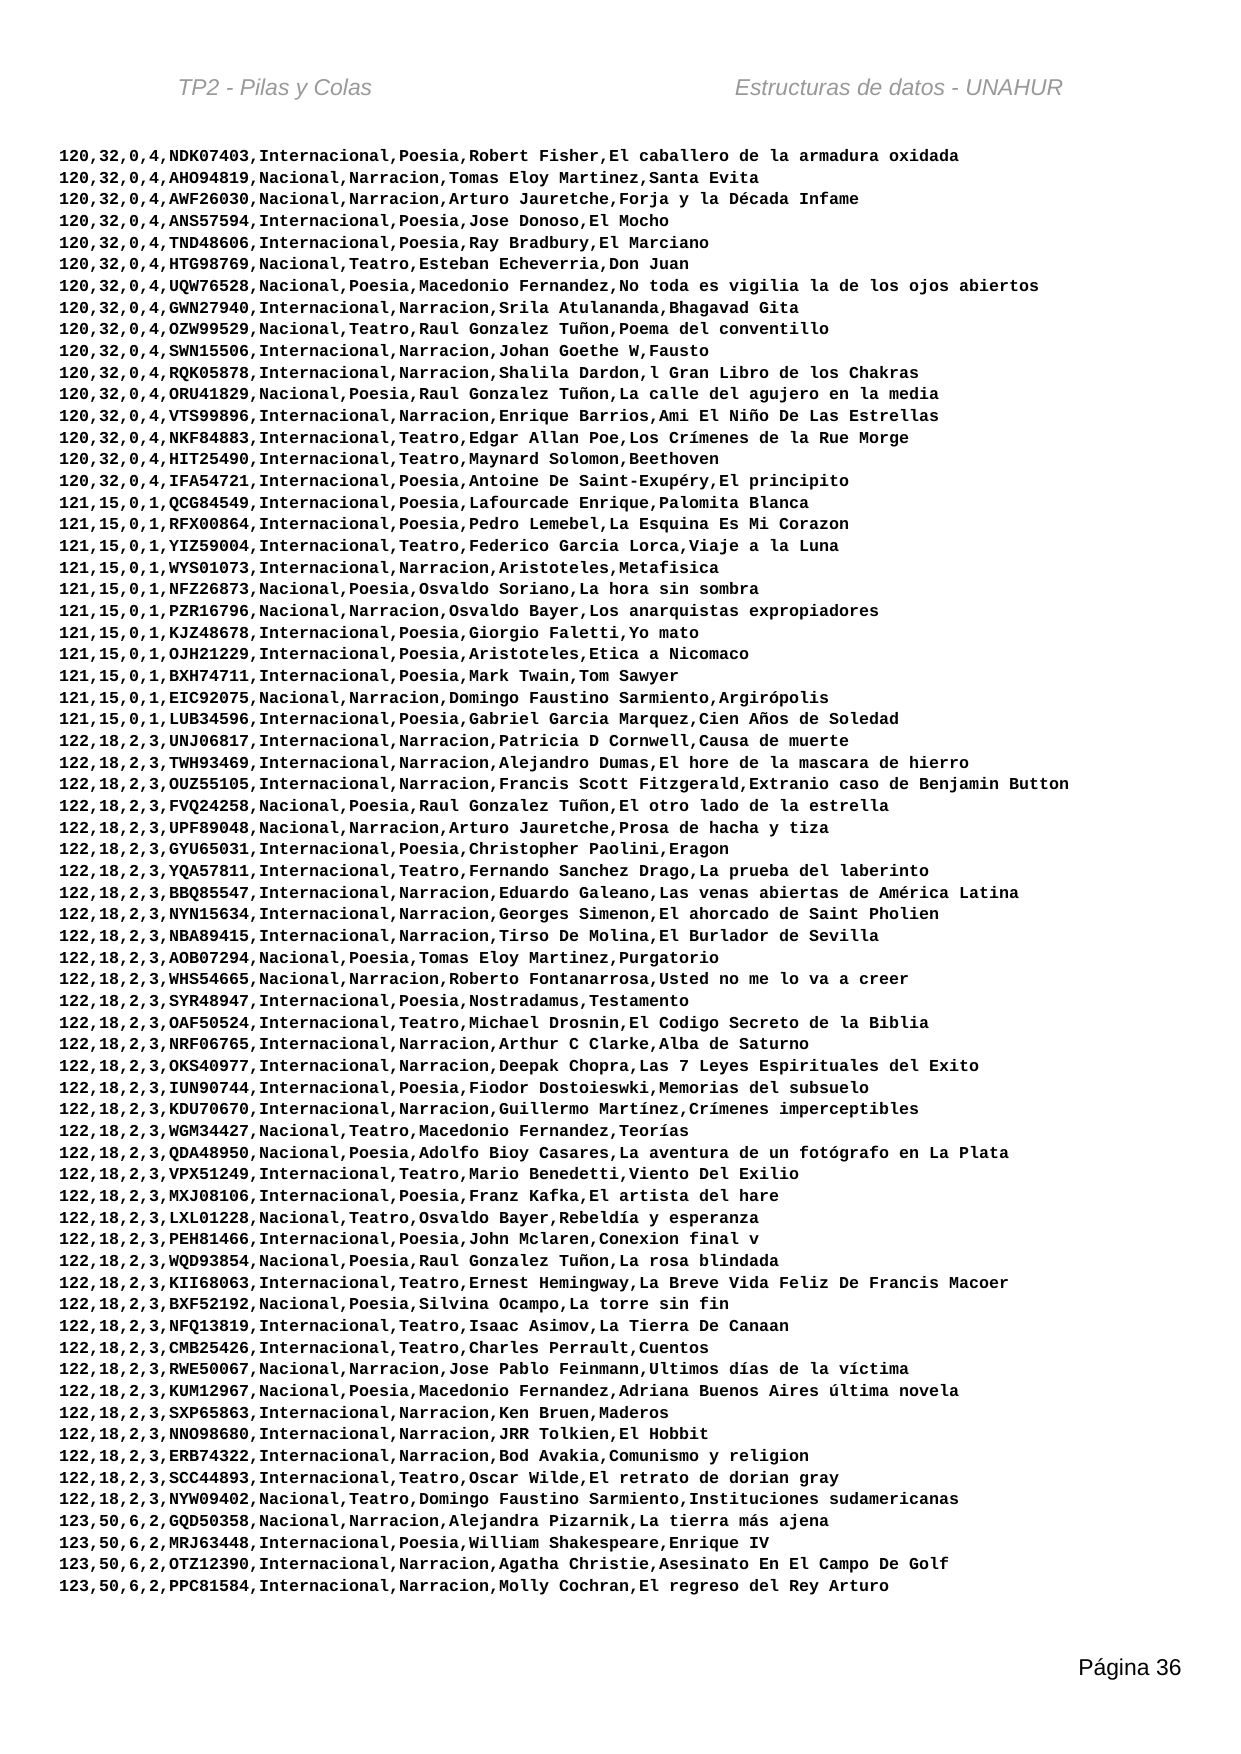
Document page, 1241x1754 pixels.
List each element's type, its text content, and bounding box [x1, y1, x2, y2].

text 121,15,0,1,BXH74711,Internacional,Poesia,Mark Twain,Tom Sawyer [59, 668, 1181, 686]
text 122,18,2,3,WHS54665,Nacional,Narracion,Roberto Fontanarrosa,Usted no me lo va a creer [59, 971, 1181, 990]
text 122,18,2,3,CMB25426,Internacional,Teatro,Charles Perrault,Cuentos [59, 1339, 1181, 1358]
text 122,18,2,3,OAF50524,Internacional,Teatro,Michael Drosnin,El Codigo Secreto de la Biblia [59, 1014, 1181, 1033]
text 120,32,0,4,NDK07403,Internacional,Poesia,Robert Fisher,El caballero de la armadura oxidada [59, 148, 1181, 166]
text 123,50,6,2,MRJ63448,Internacional,Poesia,William Shakespeare,Enrique IV [59, 1534, 1181, 1553]
text 122,18,2,3,KDU70670,Internacional,Narracion,Guillermo Martínez,Crímenes imperceptibles [59, 1101, 1181, 1120]
text 122,18,2,3,VPX51249,Internacional,Teatro,Mario Benedetti,Viento Del Exilio [59, 1166, 1181, 1185]
text 121,15,0,1,KJZ48678,Internacional,Poesia,Giorgio Faletti,Yo mato [59, 624, 1181, 643]
text 122,18,2,3,RWE50067,Nacional,Narracion,Jose Pablo Feinmann,Ultimos días de la víctima [59, 1361, 1181, 1380]
text 122,18,2,3,QDA48950,Nacional,Poesia,Adolfo Bioy Casares,La aventura de un fotógrafo en La Plata [59, 1144, 1181, 1163]
text 122,18,2,3,YQA57811,Internacional,Teatro,Fernando Sanchez Drago,La prueba del laberinto [59, 863, 1181, 881]
text 120,32,0,4,UQW76528,Nacional,Poesia,Macedonio Fernandez,No toda es vigilia la de los ojos abiertos [59, 278, 1181, 296]
text 120,32,0,4,NKF84883,Internacional,Teatro,Edgar Allan Poe,Los Crí­menes de la Rue Morge [59, 429, 1181, 448]
text 121,15,0,1,PZR16796,Nacional,Narracion,Osvaldo Bayer,Los anarquistas expropiadores [59, 603, 1181, 621]
text 120,32,0,4,ANS57594,Internacional,Poesia,Jose Donoso,El Mocho [59, 213, 1181, 231]
text 121,15,0,1,WYS01073,Internacional,Narracion,Aristoteles,Metafisica [59, 559, 1181, 578]
text 120,32,0,4,RQK05878,Internacional,Narracion,Shalila Dardon,l Gran Libro de los Chakras [59, 364, 1181, 383]
text 120,32,0,4,HIT25490,Internacional,Teatro,Maynard Solomon,Beethoven [59, 451, 1181, 470]
text 122,18,2,3,PEH81466,Internacional,Poesia,John Mclaren,Conexion final v [59, 1231, 1181, 1250]
text 122,18,2,3,SCC44893,Internacional,Teatro,Oscar Wilde,El retrato de dorian gray [59, 1469, 1181, 1488]
text 122,18,2,3,NYW09402,Nacional,Teatro,Domingo Faustino Sarmiento,Instituciones sudamericanas [59, 1491, 1181, 1510]
text 123,50,6,2,PPC81584,Internacional,Narracion,Molly Cochran,El regreso del Rey Arturo [59, 1578, 1181, 1596]
text 122,18,2,3,BBQ85547,Internacional,Narracion,Eduardo Galeano,Las venas abiertas de América Latina [59, 884, 1181, 903]
text 122,18,2,3,FVQ24258,Nacional,Poesia,Raul Gonzalez Tuñon,El otro lado de la estrella [59, 798, 1181, 816]
text 121,15,0,1,NFZ26873,Nacional,Poesia,Osvaldo Soriano,La hora sin sombra [59, 581, 1181, 600]
text 122,18,2,3,UPF89048,Nacional,Narracion,Arturo Jauretche,Prosa de hacha y tiza [59, 819, 1181, 838]
text 120,32,0,4,GWN27940,Internacional,Narracion,Srila Atulananda,Bhagavad Gita [59, 299, 1181, 318]
text 122,18,2,3,OUZ55105,Internacional,Narracion,Francis Scott Fitzgerald,Extranio caso de Benjamin Button [59, 776, 1181, 795]
text 122,18,2,3,SYR48947,Internacional,Poesia,Nostradamus,Testamento [59, 993, 1181, 1011]
text 120,32,0,4,VTS99896,Internacional,Narracion,Enrique Barrios,Ami El Niño De Las Estrellas [59, 408, 1181, 426]
text 122,18,2,3,KII68063,Internacional,Teatro,Ernest Hemingway,La Breve Vida Feliz De Francis Macoer [59, 1274, 1181, 1293]
text 123,50,6,2,OTZ12390,Internacional,Narracion,Agatha Christie,Asesinato En El Campo De Golf [59, 1556, 1181, 1575]
text 121,15,0,1,LUB34596,Internacional,Poesia,Gabriel Garcia Marquez,Cien Años de Soledad [59, 711, 1181, 730]
text 122,18,2,3,UNJ06817,Internacional,Narracion,Patricia D Cornwell,Causa de muerte [59, 733, 1181, 751]
text 122,18,2,3,ERB74322,Internacional,Narracion,Bod Avakia,Comunismo y religion [59, 1448, 1181, 1466]
text 122,18,2,3,NYN15634,Internacional,Narracion,Georges Simenon,El ahorcado de Saint Pholien [59, 906, 1181, 925]
text 120,32,0,4,AWF26030,Nacional,Narracion,Arturo Jauretche,Forja y la Década Infame [59, 191, 1181, 210]
text 122,18,2,3,NFQ13819,Internacional,Teatro,Isaac Asimov,La Tierra De Canaan [59, 1318, 1181, 1336]
text 122,18,2,3,BXF52192,Nacional,Poesia,Silvina Ocampo,La torre sin fin [59, 1296, 1181, 1315]
text 120,32,0,4,AHO94819,Nacional,Narracion,Tomas Eloy Martinez,Santa Evita [59, 169, 1181, 188]
text 122,18,2,3,IUN90744,Internacional,Poesia,Fiodor Dostoieswki,Memorias del subsuelo [59, 1079, 1181, 1098]
text 121,15,0,1,RFX00864,Internacional,Poesia,Pedro Lemebel,La Esquina Es Mi Corazon [59, 516, 1181, 535]
text 120,32,0,4,TND48606,Internacional,Poesia,Ray Bradbury,El Marciano [59, 234, 1181, 253]
text 121,15,0,1,QCG84549,Internacional,Poesia,Lafourcade Enrique,Palomita Blanca [59, 494, 1181, 513]
text 122,18,2,3,AOB07294,Nacional,Poesia,Tomas Eloy Martinez,Purgatorio [59, 949, 1181, 968]
text 120,32,0,4,HTG98769,Nacional,Teatro,Esteban Echeverria,Don Juan [59, 256, 1181, 275]
text 122,18,2,3,OKS40977,Internacional,Narracion,Deepak Chopra,Las 7 Leyes Espirituales del Exito [59, 1058, 1181, 1076]
text 122,18,2,3,LXL01228,Nacional,Teatro,Osvaldo Bayer,Rebeldía y esperanza [59, 1209, 1181, 1228]
text 122,18,2,3,WGM34427,Nacional,Teatro,Macedonio Fernandez,Teorías [59, 1123, 1181, 1141]
text 121,15,0,1,OJH21229,Internacional,Poesia,Aristoteles,Etica a Nicomaco [59, 646, 1181, 665]
text 120,32,0,4,ORU41829,Nacional,Poesia,Raul Gonzalez Tuñon,La calle del agujero en la media [59, 386, 1181, 405]
text 122,18,2,3,TWH93469,Internacional,Narracion,Alejandro Dumas,El hore de la mascara de hierro [59, 754, 1181, 773]
text 122,18,2,3,GYU65031,Internacional,Poesia,Christopher Paolini,Eragon [59, 841, 1181, 860]
text 121,15,0,1,EIC92075,Nacional,Narracion,Domingo Faustino Sarmiento,Argirópolis [59, 689, 1181, 708]
text 122,18,2,3,NNO98680,Internacional,Narracion,JRR Tolkien,El Hobbit [59, 1426, 1181, 1445]
text 120,32,0,4,IFA54721,Internacional,Poesia,Antoine De Saint-Exupéry,El principito [59, 473, 1181, 491]
text 122,18,2,3,SXP65863,Internacional,Narracion,Ken Bruen,Maderos [59, 1404, 1181, 1423]
text 122,18,2,3,MXJ08106,Internacional,Poesia,Franz Kafka,El artista del hare [59, 1188, 1181, 1206]
text 122,18,2,3,KUM12967,Nacional,Poesia,Macedonio Fernandez,Adriana Buenos Aires última novela [59, 1383, 1181, 1401]
text 122,18,2,3,NBA89415,Internacional,Narracion,Tirso De Molina,El Burlador de Sevilla [59, 928, 1181, 946]
text 123,50,6,2,GQD50358,Nacional,Narracion,Alejandra Pizarnik,La tierra más ajena [59, 1513, 1181, 1531]
text 121,15,0,1,YIZ59004,Internacional,Teatro,Federico Garcia Lorca,Viaje a la Luna [59, 538, 1181, 556]
text 122,18,2,3,WQD93854,Nacional,Poesia,Raul Gonzalez Tuñon,La rosa blindada [59, 1253, 1181, 1271]
text 120,32,0,4,SWN15506,Internacional,Narracion,Johan Goethe W,Fausto [59, 343, 1181, 361]
text 122,18,2,3,NRF06765,Internacional,Narracion,Arthur C Clarke,Alba de Saturno [59, 1036, 1181, 1055]
text 120,32,0,4,OZW99529,Nacional,Teatro,Raul Gonzalez Tuñon,Poema del conventillo [59, 321, 1181, 340]
